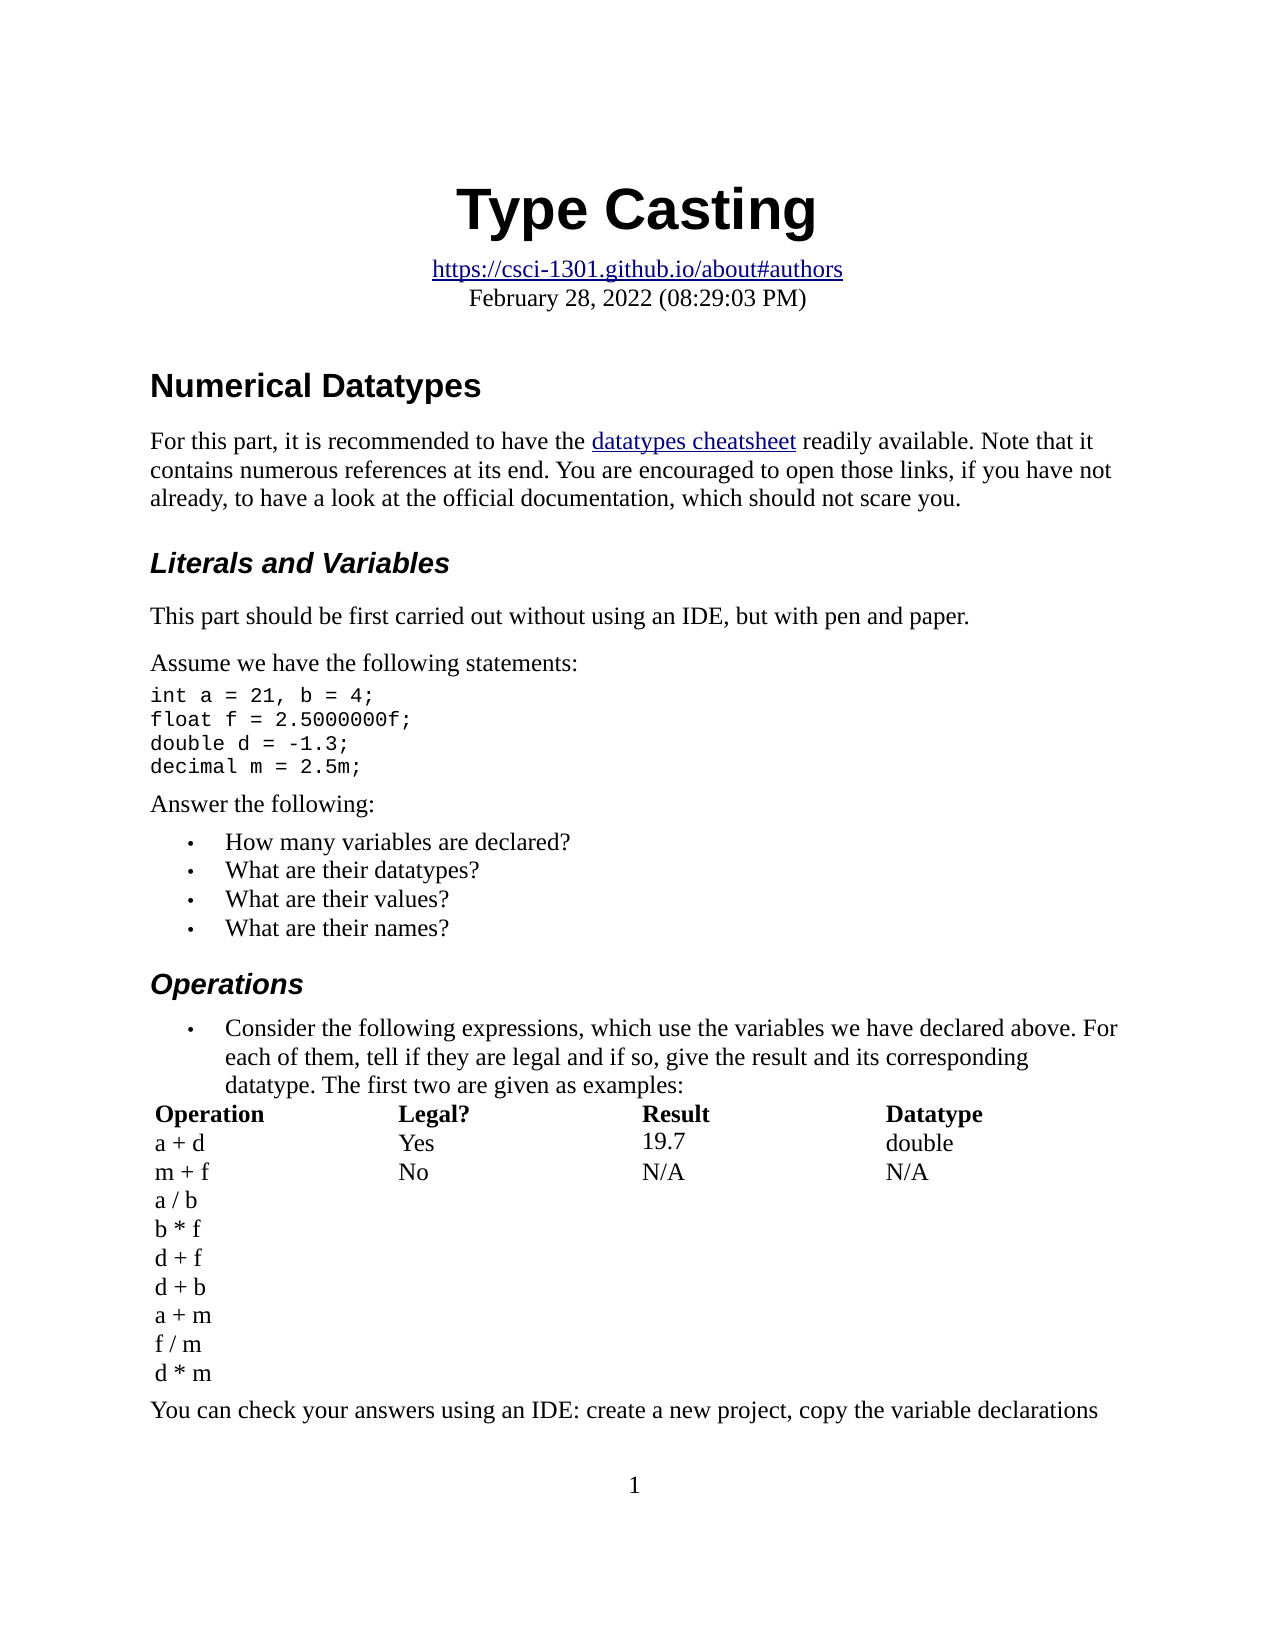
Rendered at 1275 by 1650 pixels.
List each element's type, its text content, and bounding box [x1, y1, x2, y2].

text Assume we have the following statements: [150, 648, 1125, 677]
list How many variables are declared? [187, 827, 1125, 856]
table_cell d * m [150, 1358, 394, 1387]
table_cell [638, 1300, 881, 1329]
table_cell a + d [150, 1128, 394, 1157]
table_cell [881, 1243, 1125, 1272]
table_cell [638, 1272, 881, 1300]
table_cell [638, 1128, 881, 1157]
text double d = -1.3; [150, 733, 1125, 756]
text decimal m = 2.5m; [150, 756, 1125, 780]
table_cell b * f [150, 1214, 394, 1243]
list Consider the following expressions, which use the variables we have declared above. For each of them, tell if they are legal and if so, give the result and its corresponding datatype. The first two are given as examples: [187, 1013, 1125, 1099]
table_cell [394, 1243, 637, 1272]
text For this part, it is recommended to have the datatypes cheatsheet readily available. Note that it contains numerous references at its end. You are encouraged to open those links, if you have not already, to have a look at the official documentation, which should not scare you. [150, 426, 1125, 512]
table_cell a / b [150, 1185, 394, 1214]
table_cell [394, 1185, 637, 1214]
table_cell N/A [638, 1157, 881, 1185]
table_cell [881, 1358, 1125, 1387]
table_cell Yes [394, 1128, 637, 1157]
text Answer the following: [150, 789, 1125, 818]
table_cell [638, 1214, 881, 1243]
subtitle Numerical Datatypes [150, 366, 1125, 404]
table_cell [394, 1272, 637, 1300]
text February 28, 2022 (08:29:03 PM) [150, 283, 1125, 312]
text float f = 2.5000000f; [150, 709, 1125, 733]
table_cell d + b [150, 1272, 394, 1300]
text You can check your answers using an IDE: create a new project, copy the variable declarations [150, 1396, 1125, 1424]
table_cell d + f [150, 1243, 394, 1272]
subtitle Operations [150, 967, 1125, 1000]
list What are their values? [187, 884, 1125, 913]
table_header Datatype [881, 1099, 1125, 1128]
list What are their datatypes? [187, 856, 1125, 884]
table_cell [394, 1300, 637, 1329]
table_cell [881, 1214, 1125, 1243]
subtitle Literals and Variables [150, 546, 1125, 580]
table_cell [881, 1329, 1125, 1358]
table_cell f / m [150, 1329, 394, 1358]
table_cell double [881, 1128, 1125, 1157]
table_cell N/A [881, 1157, 1125, 1185]
table_cell No [394, 1157, 637, 1185]
table_cell [638, 1185, 881, 1214]
table_cell [638, 1358, 881, 1387]
text This part should be first carried out without using an IDE, but with pen and paper. [150, 601, 1125, 630]
table_cell a + m [150, 1300, 394, 1329]
title Type Casting [150, 175, 1125, 242]
list What are their names? [187, 913, 1125, 942]
table_header Result [638, 1099, 881, 1128]
table_header Operation [150, 1099, 394, 1128]
table_cell [881, 1300, 1125, 1329]
text https://csci-1301.github.io/about#authors [150, 254, 1125, 283]
table_cell [881, 1185, 1125, 1214]
table_cell [638, 1243, 881, 1272]
table_cell m + f [150, 1157, 394, 1185]
table_cell [394, 1329, 637, 1358]
text int a = 21, b = 4; [150, 686, 1125, 709]
table_cell [394, 1358, 637, 1387]
table_cell [394, 1214, 637, 1243]
table_header Legal? [394, 1099, 637, 1128]
table_cell [638, 1329, 881, 1358]
table_cell [881, 1272, 1125, 1300]
